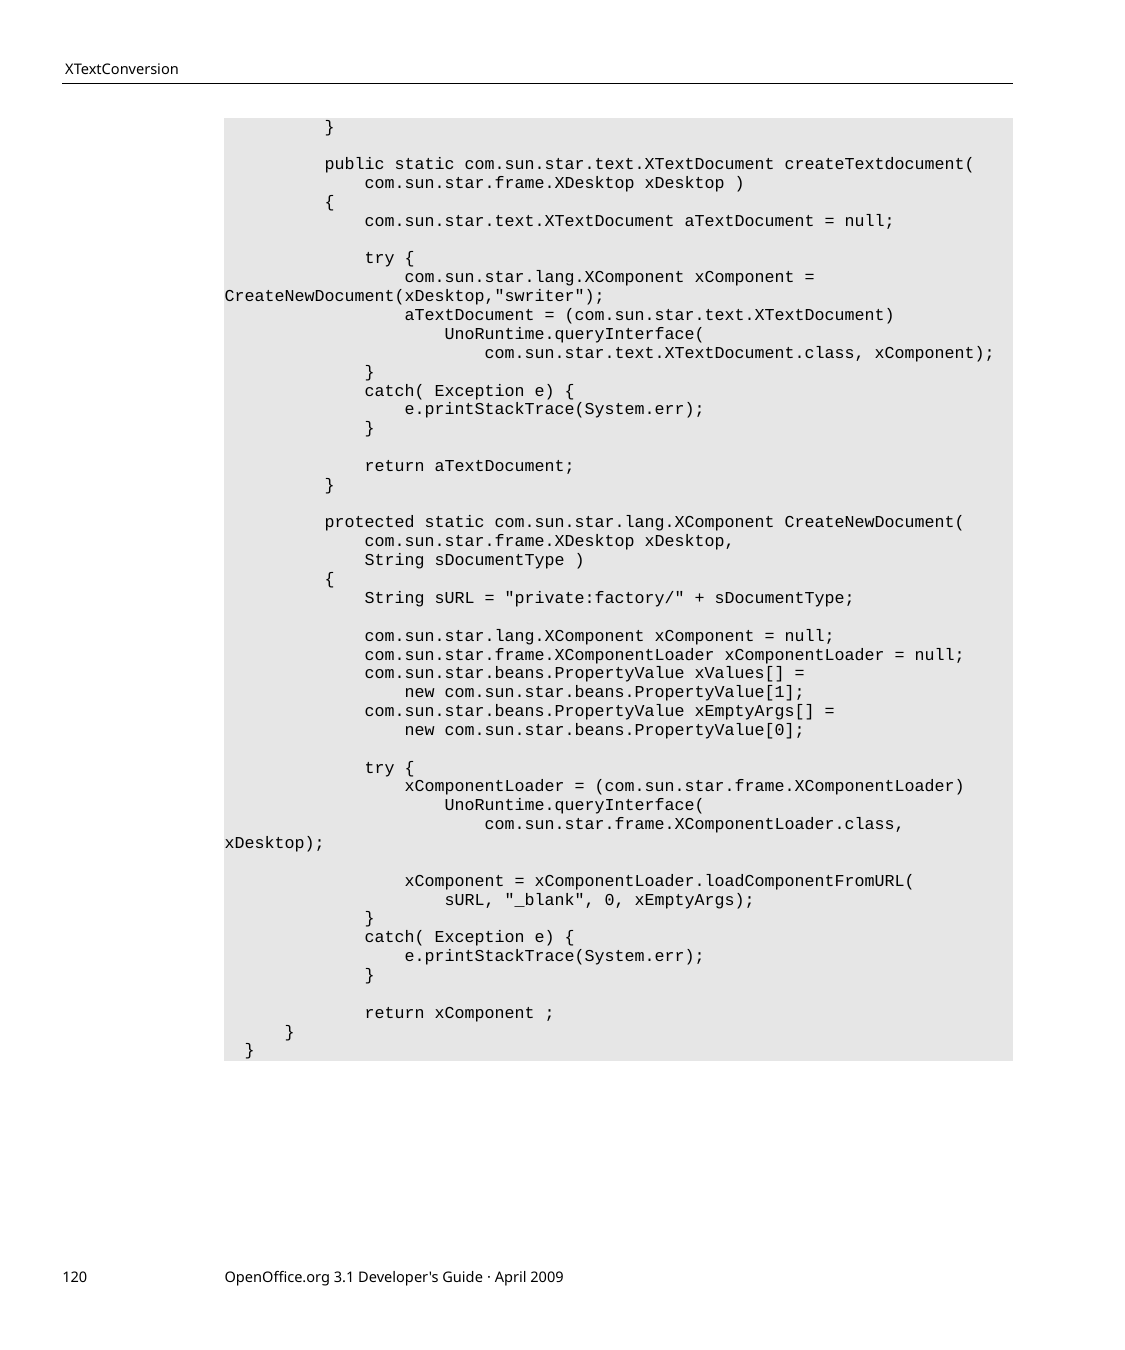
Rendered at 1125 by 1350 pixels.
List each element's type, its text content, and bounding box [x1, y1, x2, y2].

text } public static com.sun.star.text.XTextDocument createTextdocument( com.sun.star.frame.XDesktop xDesktop ) { com.sun.star.text.XTextDocument aTextDocument = null; try { com.sun.star.lang.XComponent xComponent = CreateNewDocument(xDesktop,"swriter"); aTextDocument = (com.sun.star.text.XTextDocument) UnoRuntime.queryInterface( com.sun.star.text.XTextDocument.class, xComponent); } catch( Exception e) { e.printStackTrace(System.err); } return aTextDocument; } protected static com.sun.star.lang.XComponent CreateNewDocument( com.sun.star.frame.XDesktop xDesktop, String sDocumentType ) { String sURL = "private:factory/" + sDocumentType; com.sun.star.lang.XComponent xComponent = null; com.sun.star.frame.XComponentLoader xComponentLoader = null; com.sun.star.beans.PropertyValue xValues[] = new com.sun.star.beans.PropertyValue[1]; com.sun.star.beans.PropertyValue xEmptyArgs[] = new com.sun.star.beans.PropertyValue[0]; try { xComponentLoader = (com.sun.star.frame.XComponentLoader) UnoRuntime.queryInterface( com.sun.star.frame.XComponentLoader.class, xDesktop); xComponent = xComponentLoader.loadComponentFromURL( sURL, "_blank", 0, xEmptyArgs); } catch( Exception e) { e.printStackTrace(System.err); } return xComponent ; } } [224, 118, 1013, 1061]
